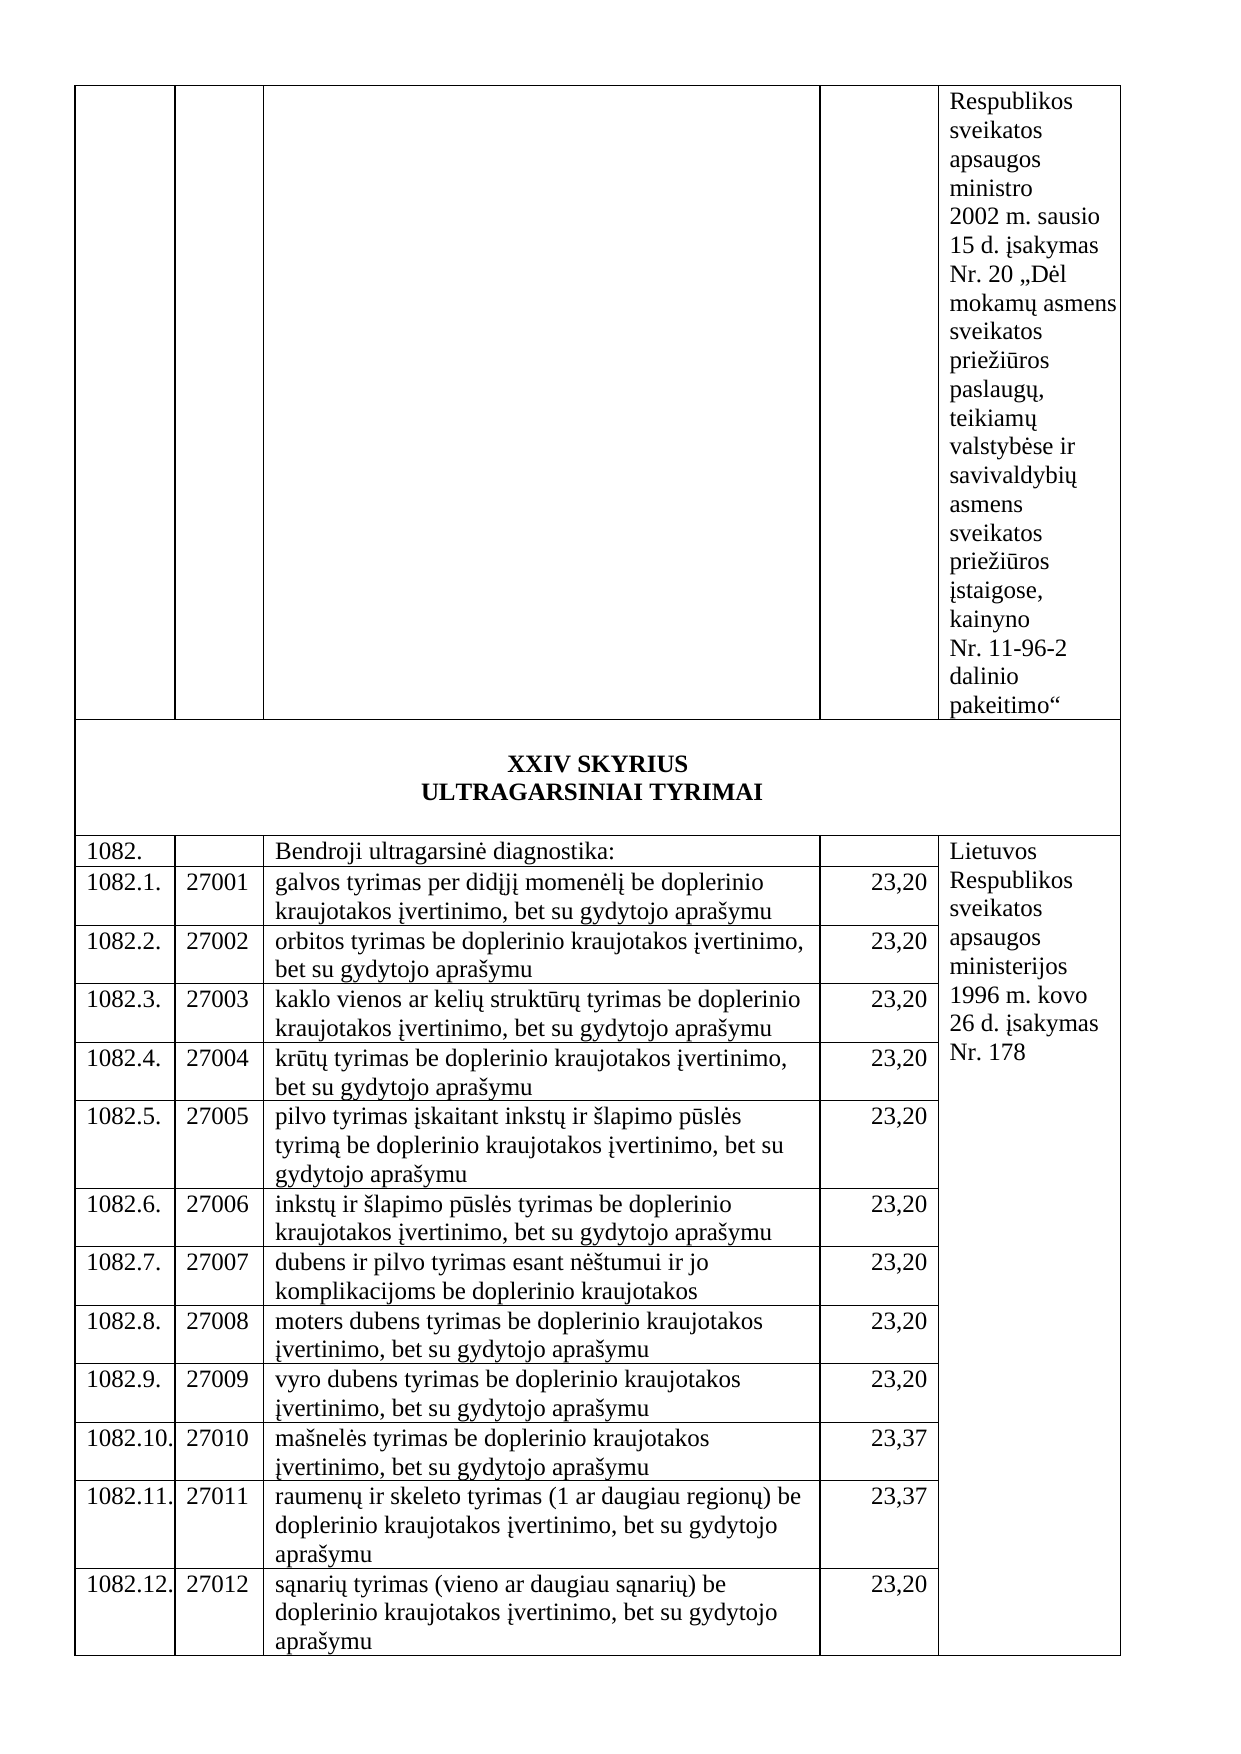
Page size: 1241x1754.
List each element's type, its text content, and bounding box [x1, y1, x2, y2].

table_cell [821, 836, 938, 866]
table_cell 27006 [176, 1189, 263, 1246]
table_cell 23,20 [821, 1101, 938, 1188]
table_cell 23,20 [821, 1569, 938, 1655]
table_cell 23,20 [821, 867, 938, 925]
table_cell 1082.3. [76, 984, 174, 1042]
table_cell sąnarių tyrimas (vieno ar daugiau sąnarių) be doplerinio kraujotakos įvertinimo, bet su gydytojo aprašymu [264, 1569, 819, 1655]
table_cell 23,20 [821, 1306, 938, 1363]
table_cell 23,20 [821, 1364, 938, 1422]
table_cell [176, 836, 263, 866]
table_cell 1082.4. [76, 1043, 174, 1100]
table_cell orbitos tyrimas be doplerinio kraujotakos įvertinimo, bet su gydytojo aprašymu [264, 926, 819, 983]
table_cell vyro dubens tyrimas be doplerinio kraujotakos įvertinimo, bet su gydytojo aprašymu [264, 1364, 819, 1422]
table_cell 27002 [176, 926, 263, 983]
table_cell dubens ir pilvo tyrimas esant nėštumui ir jo komplikacijoms be doplerinio kraujotakos [264, 1247, 819, 1305]
table_cell 23,20 [821, 926, 938, 983]
table_cell [264, 86, 819, 719]
table_cell 27003 [176, 984, 263, 1042]
table_cell moters dubens tyrimas be doplerinio kraujotakos įvertinimo, bet su gydytojo aprašymu [264, 1306, 819, 1363]
table_cell 1082.10. [76, 1423, 174, 1480]
table_cell kaklo vienos ar kelių struktūrų tyrimas be doplerinio kraujotakos įvertinimo, bet su gydytojo aprašymu [264, 984, 819, 1042]
table_cell 1082.1. [76, 867, 174, 925]
table_cell 23,20 [821, 1189, 938, 1246]
table_cell 1082.6. [76, 1189, 174, 1246]
table_cell 27011 [176, 1481, 263, 1568]
table_cell 1082.9. [76, 1364, 174, 1422]
table_cell krūtų tyrimas be doplerinio kraujotakos įvertinimo, bet su gydytojo aprašymu [264, 1043, 819, 1100]
table_cell 27007 [176, 1247, 263, 1305]
table_cell mašnelės tyrimas be doplerinio kraujotakos įvertinimo, bet su gydytojo aprašymu [264, 1423, 819, 1480]
table_cell 27004 [176, 1043, 263, 1100]
table_cell 23,20 [821, 1247, 938, 1305]
table_cell Lietuvos Respublikos sveikatos apsaugos ministerijos 1996 m. kovo 26 d. įsakymas Nr. 178 [939, 836, 1120, 1655]
table_cell [821, 86, 938, 719]
table_cell 23,37 [821, 1481, 938, 1568]
table_cell 1082.12. [76, 1569, 174, 1655]
table_cell 1082.8. [76, 1306, 174, 1363]
table_cell inkstų ir šlapimo pūslės tyrimas be doplerinio kraujotakos įvertinimo, bet su gydytojo aprašymu [264, 1189, 819, 1246]
table_cell 1082.7. [76, 1247, 174, 1305]
table_cell 1082.2. [76, 926, 174, 983]
table_cell 23,20 [821, 984, 938, 1042]
table_cell Bendroji ultragarsinė diagnostika: [264, 836, 819, 866]
table_cell XXIV SKYRIUS ULTRAGARSINIAI TYRIMAI [76, 720, 1120, 835]
table_cell Respublikos sveikatos apsaugos ministro 2002 m. sausio 15 d. įsakymas Nr. 20 „Dėl mokamų asmens sveikatos priežiūros paslaugų, teikiamų valstybėse ir savivaldybių asmens sveikatos priežiūros įstaigose, kainyno Nr. 11-96-2 dalinio pakeitimo“ [939, 86, 1120, 719]
table_cell galvos tyrimas per didįjį momenėlį be doplerinio kraujotakos įvertinimo, bet su gydytojo aprašymu [264, 867, 819, 925]
table_cell pilvo tyrimas įskaitant inkstų ir šlapimo pūslės tyrimą be doplerinio kraujotakos įvertinimo, bet su gydytojo aprašymu [264, 1101, 819, 1188]
table_cell [76, 86, 174, 719]
table_cell 27010 [176, 1423, 263, 1480]
table_cell 27012 [176, 1569, 263, 1655]
table_cell raumenų ir skeleto tyrimas (1 ar daugiau regionų) be doplerinio kraujotakos įvertinimo, bet su gydytojo aprašymu [264, 1481, 819, 1568]
table_cell 1082. [76, 836, 174, 866]
table_cell 23,37 [821, 1423, 938, 1480]
table_cell 27001 [176, 867, 263, 925]
table_cell 1082.11. [76, 1481, 174, 1568]
table_cell 27008 [176, 1306, 263, 1363]
table_cell 27009 [176, 1364, 263, 1422]
table_cell 27005 [176, 1101, 263, 1188]
table_cell 23,20 [821, 1043, 938, 1100]
table_cell [176, 86, 263, 719]
table_cell 1082.5. [76, 1101, 174, 1188]
